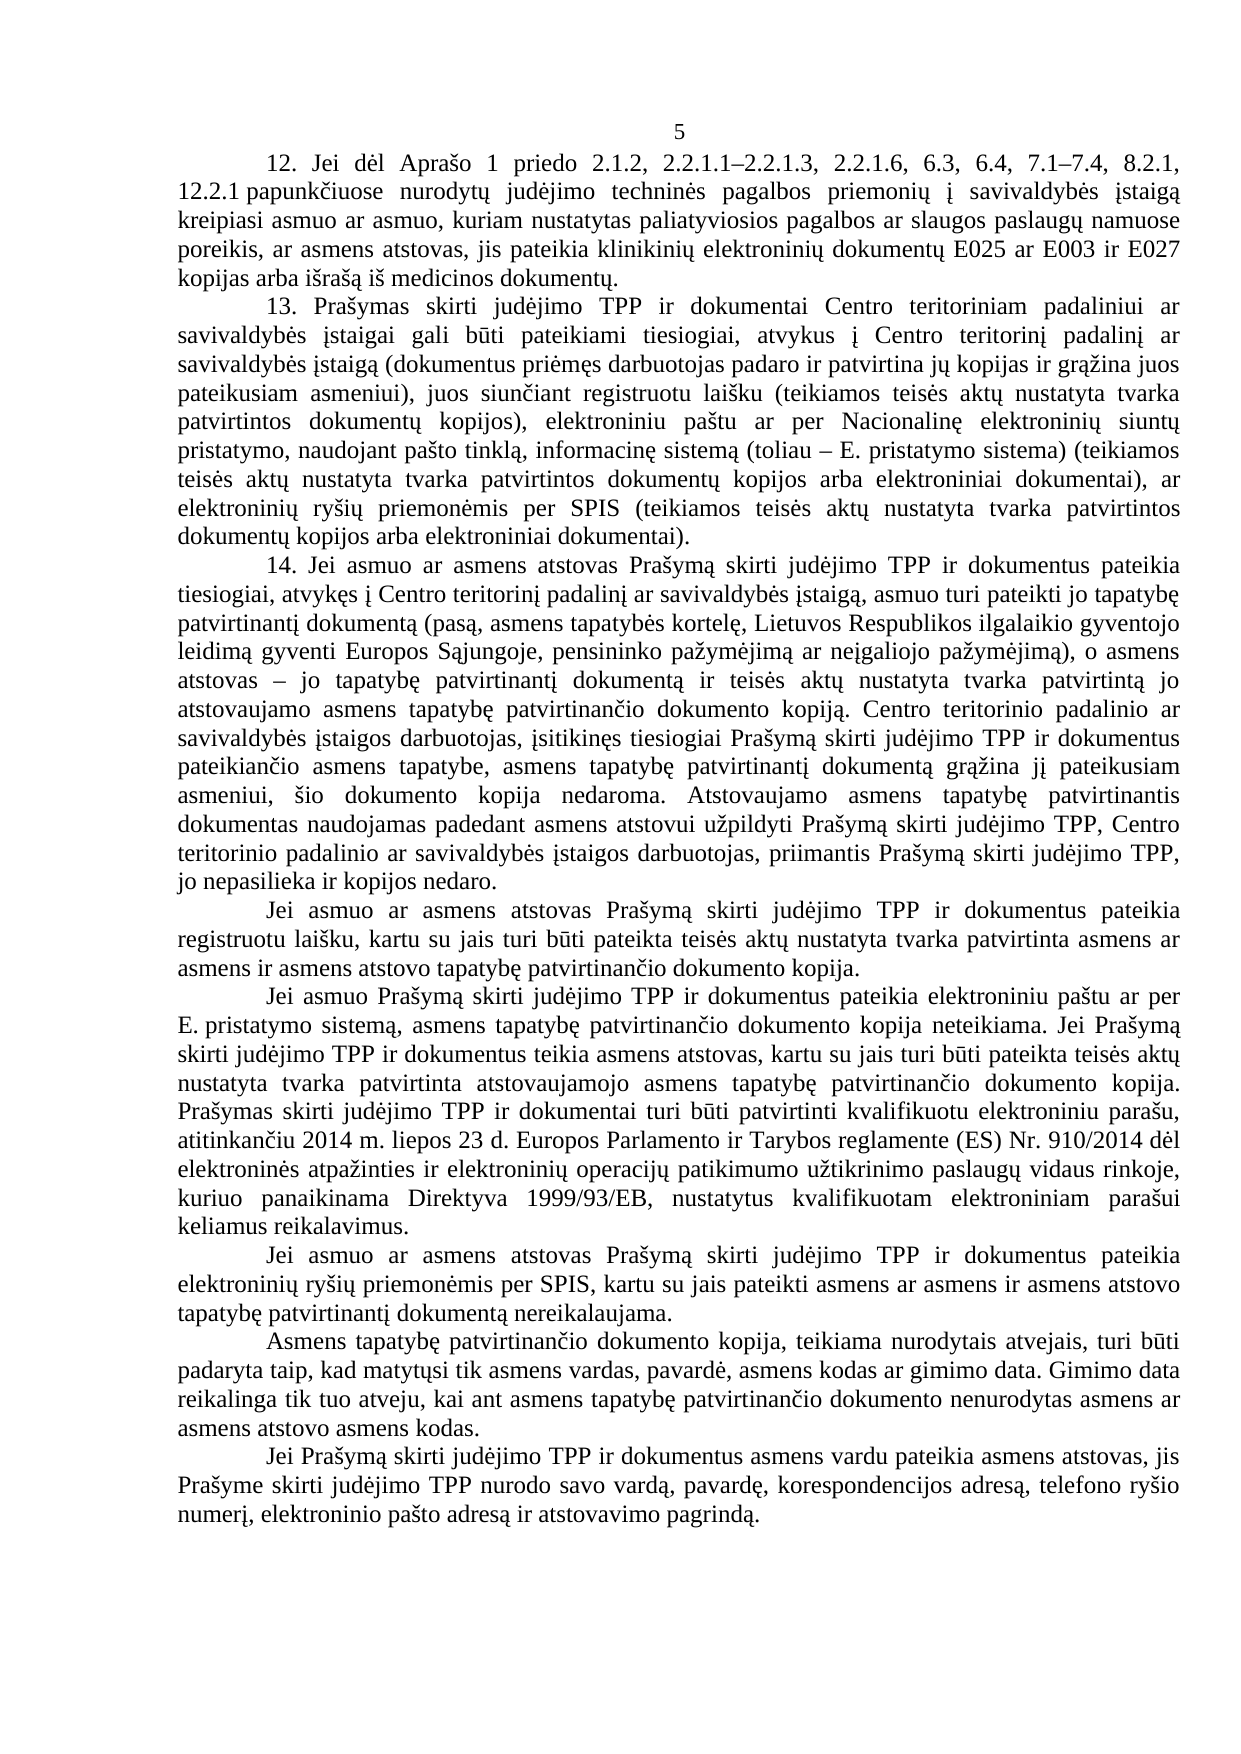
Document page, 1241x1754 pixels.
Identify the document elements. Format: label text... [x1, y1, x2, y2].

text Jei Prašymą skirti judėjimo TPP ir dokumentus asmens vardu pateikia asmens atstovas, jis Prašyme skirti judėjimo TPP nurodo savo vardą, pavardę, korespondencijos adresą, telefono ryšio numerį, elektroninio pašto adresą ir atstovavimo pagrindą. [177, 1441, 1181, 1528]
text 13. Prašymas skirti judėjimo TPP ir dokumentai Centro teritoriniam padaliniui ar savivaldybės įstaigai gali būti pateikiami tiesiogiai, atvykus į Centro teritorinį padalinį ar savivaldybės įstaigą (dokumentus priėmęs darbuotojas padaro ir patvirtina jų kopijas ir grąžina juos pateikusiam asmeniui), juos siunčiant registruotu laišku (teikiamos teisės aktų nustatyta tvarka patvirtintos dokumentų kopijos), elektroniniu paštu ar per Nacionalinę elektroninių siuntų pristatymo, naudojant pašto tinklą, informacinę sistemą (toliau – E. pristatymo sistema) (teikiamos teisės aktų nustatyta tvarka patvirtintos dokumentų kopijos arba elektroniniai dokumentai), ar elektroninių ryšių priemonėmis per SPIS (teikiamos teisės aktų nustatyta tvarka patvirtintos dokumentų kopijos arba elektroniniai dokumentai). [177, 291, 1181, 550]
text Jei asmuo ar asmens atstovas Prašymą skirti judėjimo TPP ir dokumentus pateikia elektroninių ryšių priemonėmis per SPIS, kartu su jais pateikti asmens ar asmens ir asmens atstovo tapatybę patvirtinantį dokumentą nereikalaujama. [177, 1240, 1181, 1326]
text 14. Jei asmuo ar asmens atstovas Prašymą skirti judėjimo TPP ir dokumentus pateikia tiesiogiai, atvykęs į Centro teritorinį padalinį ar savivaldybės įstaigą, asmuo turi pateikti jo tapatybę patvirtinantį dokumentą (pasą, asmens tapatybės kortelę, Lietuvos Respublikos ilgalaikio gyventojo leidimą gyventi Europos Sąjungoje, pensininko pažymėjimą ar neįgaliojo pažymėjimą), o asmens atstovas – jo tapatybę patvirtinantį dokumentą ir teisės aktų nustatyta tvarka patvirtintą jo atstovaujamo asmens tapatybę patvirtinančio dokumento kopiją. Centro teritorinio padalinio ar savivaldybės įstaigos darbuotojas, įsitikinęs tiesiogiai Prašymą skirti judėjimo TPP ir dokumentus pateikiančio asmens tapatybe, asmens tapatybę patvirtinantį dokumentą grąžina jį pateikusiam asmeniui, šio dokumento kopija nedaroma. Atstovaujamo asmens tapatybę patvirtinantis dokumentas naudojamas padedant asmens atstovui užpildyti Prašymą skirti judėjimo TPP, Centro teritorinio padalinio ar savivaldybės įstaigos darbuotojas, priimantis Prašymą skirti judėjimo TPP, jo nepasilieka ir kopijos nedaro. [177, 550, 1181, 895]
text 12. Jei dėl Aprašo 1 priedo 2.1.2, 2.2.1.1–2.2.1.3, 2.2.1.6, 6.3, 6.4, 7.1–7.4, 8.2.1, 12.2.1 papunkčiuose nurodytų judėjimo techninės pagalbos priemonių į savivaldybės įstaigą kreipiasi asmuo ar asmuo, kuriam nustatytas paliatyviosios pagalbos ar slaugos paslaugų namuose poreikis, ar asmens atstovas, jis pateikia klinikinių elektroninių dokumentų E025 ar E003 ir E027 kopijas arba išrašą iš medicinos dokumentų. [177, 148, 1181, 291]
text Asmens tapatybę patvirtinančio dokumento kopija, teikiama nurodytais atvejais, turi būti padaryta taip, kad matytųsi tik asmens vardas, pavardė, asmens kodas ar gimimo data. Gimimo data reikalinga tik tuo atveju, kai ant asmens tapatybę patvirtinančio dokumento nenurodytas asmens ar asmens atstovo asmens kodas. [177, 1326, 1181, 1441]
text Jei asmuo ar asmens atstovas Prašymą skirti judėjimo TPP ir dokumentus pateikia registruotu laišku, kartu su jais turi būti pateikta teisės aktų nustatyta tvarka patvirtinta asmens ar asmens ir asmens atstovo tapatybę patvirtinančio dokumento kopija. [177, 895, 1181, 981]
text Jei asmuo Prašymą skirti judėjimo TPP ir dokumentus pateikia elektroniniu paštu ar per E. pristatymo sistemą, asmens tapatybę patvirtinančio dokumento kopija neteikiama. Jei Prašymą skirti judėjimo TPP ir dokumentus teikia asmens atstovas, kartu su jais turi būti pateikta teisės aktų nustatyta tvarka patvirtinta atstovaujamojo asmens tapatybę patvirtinančio dokumento kopija. Prašymas skirti judėjimo TPP ir dokumentai turi būti patvirtinti kvalifikuotu elektroniniu parašu, atitinkančiu 2014 m. liepos 23 d. Europos Parlamento ir Tarybos reglamente (ES) Nr. 910/2014 dėl elektroninės atpažinties ir elektroninių operacijų patikimumo užtikrinimo paslaugų vidaus rinkoje, kuriuo panaikinama Direktyva 1999/93/EB, nustatytus kvalifikuotam elektroniniam parašui keliamus reikalavimus. [177, 981, 1181, 1240]
